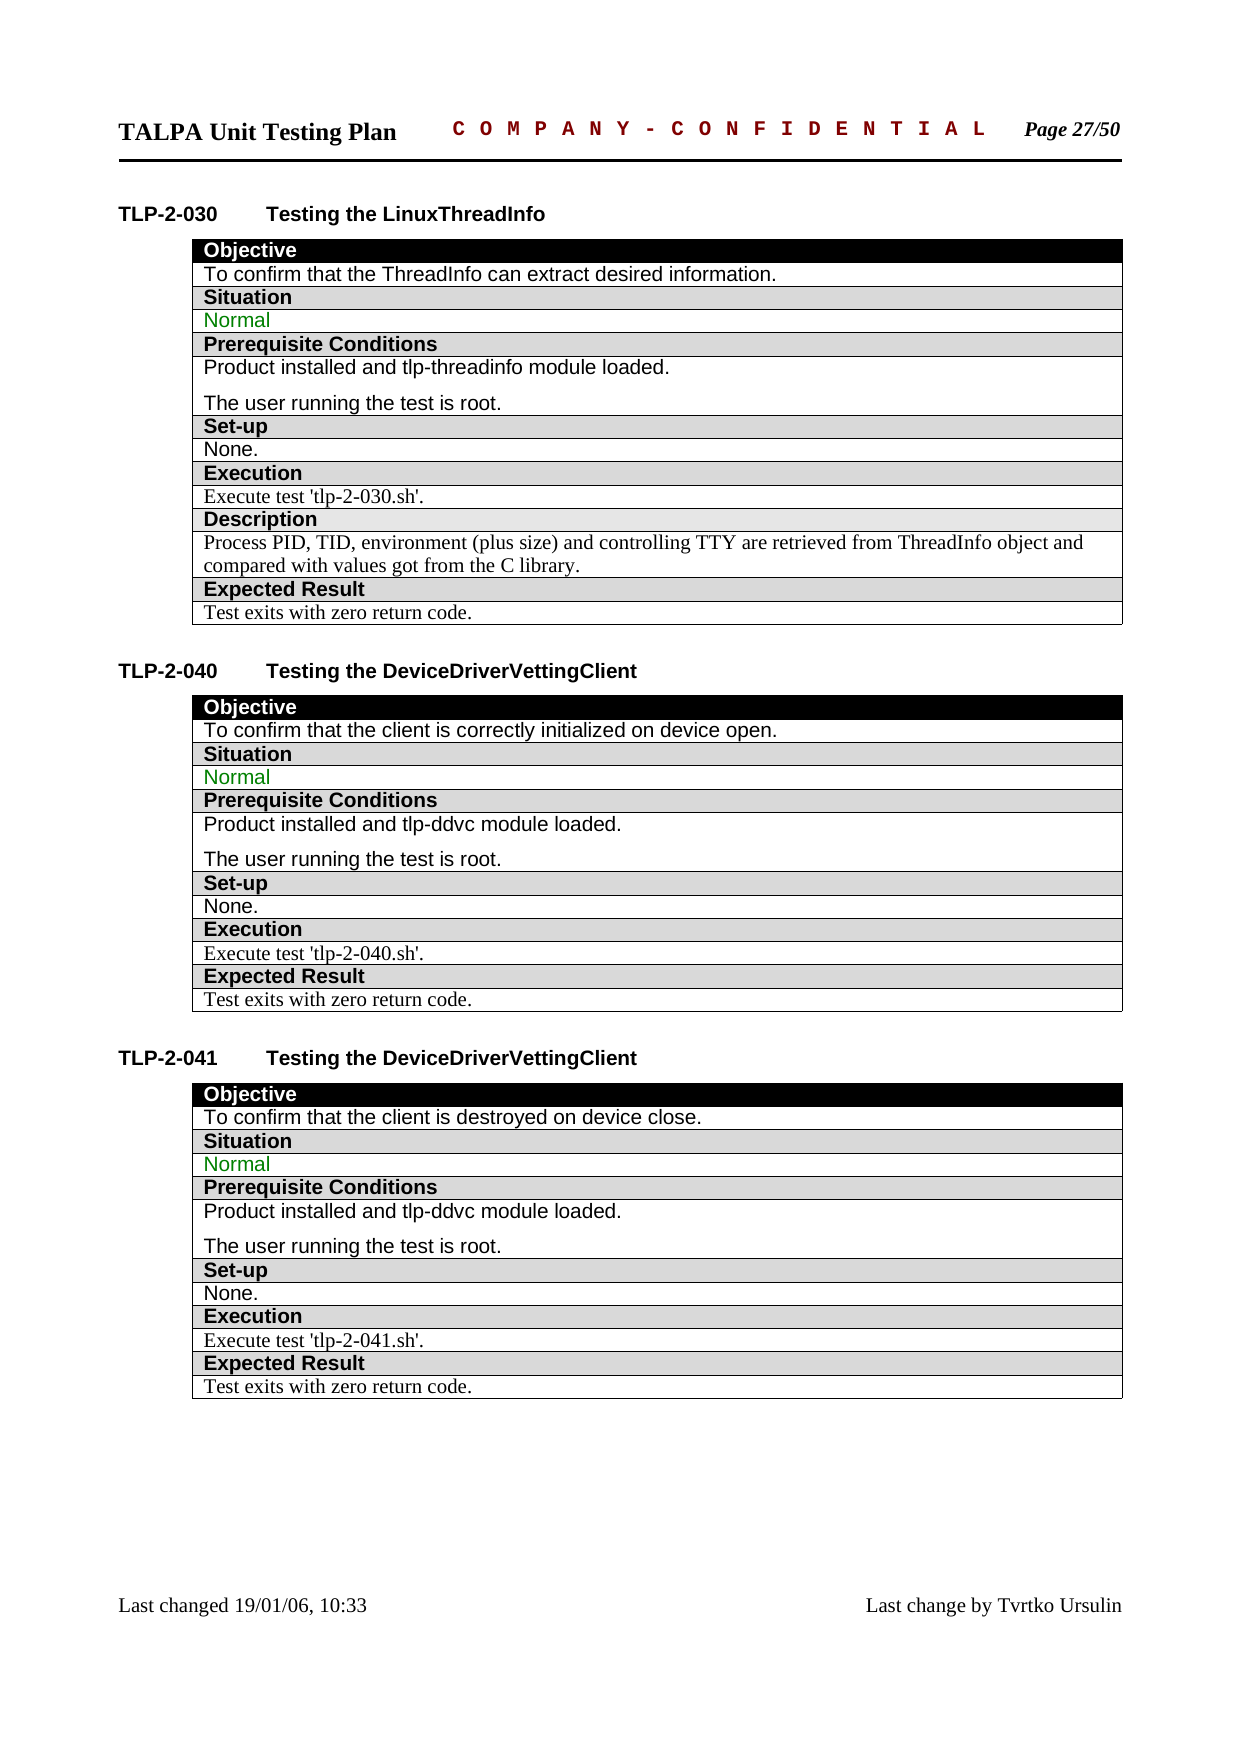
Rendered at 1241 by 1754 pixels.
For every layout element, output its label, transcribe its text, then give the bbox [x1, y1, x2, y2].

table_cell Prerequisite Conditions [193, 333, 1122, 356]
table_cell None. [193, 439, 1122, 461]
table_cell Product installed and tlp-threadinfo module loaded. The user running the test is root. [193, 357, 1122, 415]
table_cell To confirm that the ThreadInfo can extract desired information. [193, 263, 1122, 286]
table_cell Expected Result [193, 578, 1122, 601]
table_cell None. [193, 1283, 1122, 1305]
table_header Objective [193, 240, 1122, 262]
table_cell Expected Result [193, 1352, 1122, 1375]
table_cell Test exits with zero return code. [193, 1376, 1122, 1398]
table_cell Situation [193, 743, 1122, 765]
text TLP-2-030 Testing the LinuxThreadInfo [118, 203, 1122, 226]
table_cell Normal [193, 310, 1122, 332]
table_cell To confirm that the client is correctly initialized on device open. [193, 720, 1122, 742]
table_cell Set-up [193, 416, 1122, 438]
table_cell Situation [193, 287, 1122, 309]
table_cell Normal [193, 766, 1122, 789]
table_cell Product installed and tlp-ddvc module loaded. The user running the test is root. [193, 813, 1122, 871]
table_cell Prerequisite Conditions [193, 1177, 1122, 1199]
table_cell Expected Result [193, 965, 1122, 988]
table_cell Set-up [193, 872, 1122, 895]
text TLP-2-040 Testing the DeviceDriverVettingClient [118, 659, 1122, 683]
table_cell Test exits with zero return code. [193, 602, 1122, 624]
table_cell Set-up [193, 1259, 1122, 1282]
table_cell Process PID, TID, environment (plus size) and controlling TTY are retrieved from ThreadInfo object and compared with values got from the C library. [193, 532, 1122, 577]
table_header Objective [193, 1084, 1122, 1106]
table_cell Description [193, 509, 1122, 531]
table_cell Execution [193, 462, 1122, 485]
table_cell Prerequisite Conditions [193, 790, 1122, 812]
table_cell Execution [193, 919, 1122, 941]
text TLP-2-041 Testing the DeviceDriverVettingClient [118, 1047, 1122, 1070]
table_cell Normal [193, 1154, 1122, 1176]
table_cell Situation [193, 1130, 1122, 1153]
table_cell Execution [193, 1306, 1122, 1328]
table_cell Execute test 'tlp-2-030.sh'. [193, 486, 1122, 508]
table_header Objective [193, 696, 1122, 719]
table_cell Execute test 'tlp-2-040.sh'. [193, 942, 1122, 964]
table_cell None. [193, 896, 1122, 918]
table_cell Product installed and tlp-ddvc module loaded. The user running the test is root. [193, 1200, 1122, 1258]
table_cell Execute test 'tlp-2-041.sh'. [193, 1329, 1122, 1351]
table_cell To confirm that the client is destroyed on device close. [193, 1107, 1122, 1129]
table_cell Test exits with zero return code. [193, 989, 1122, 1011]
